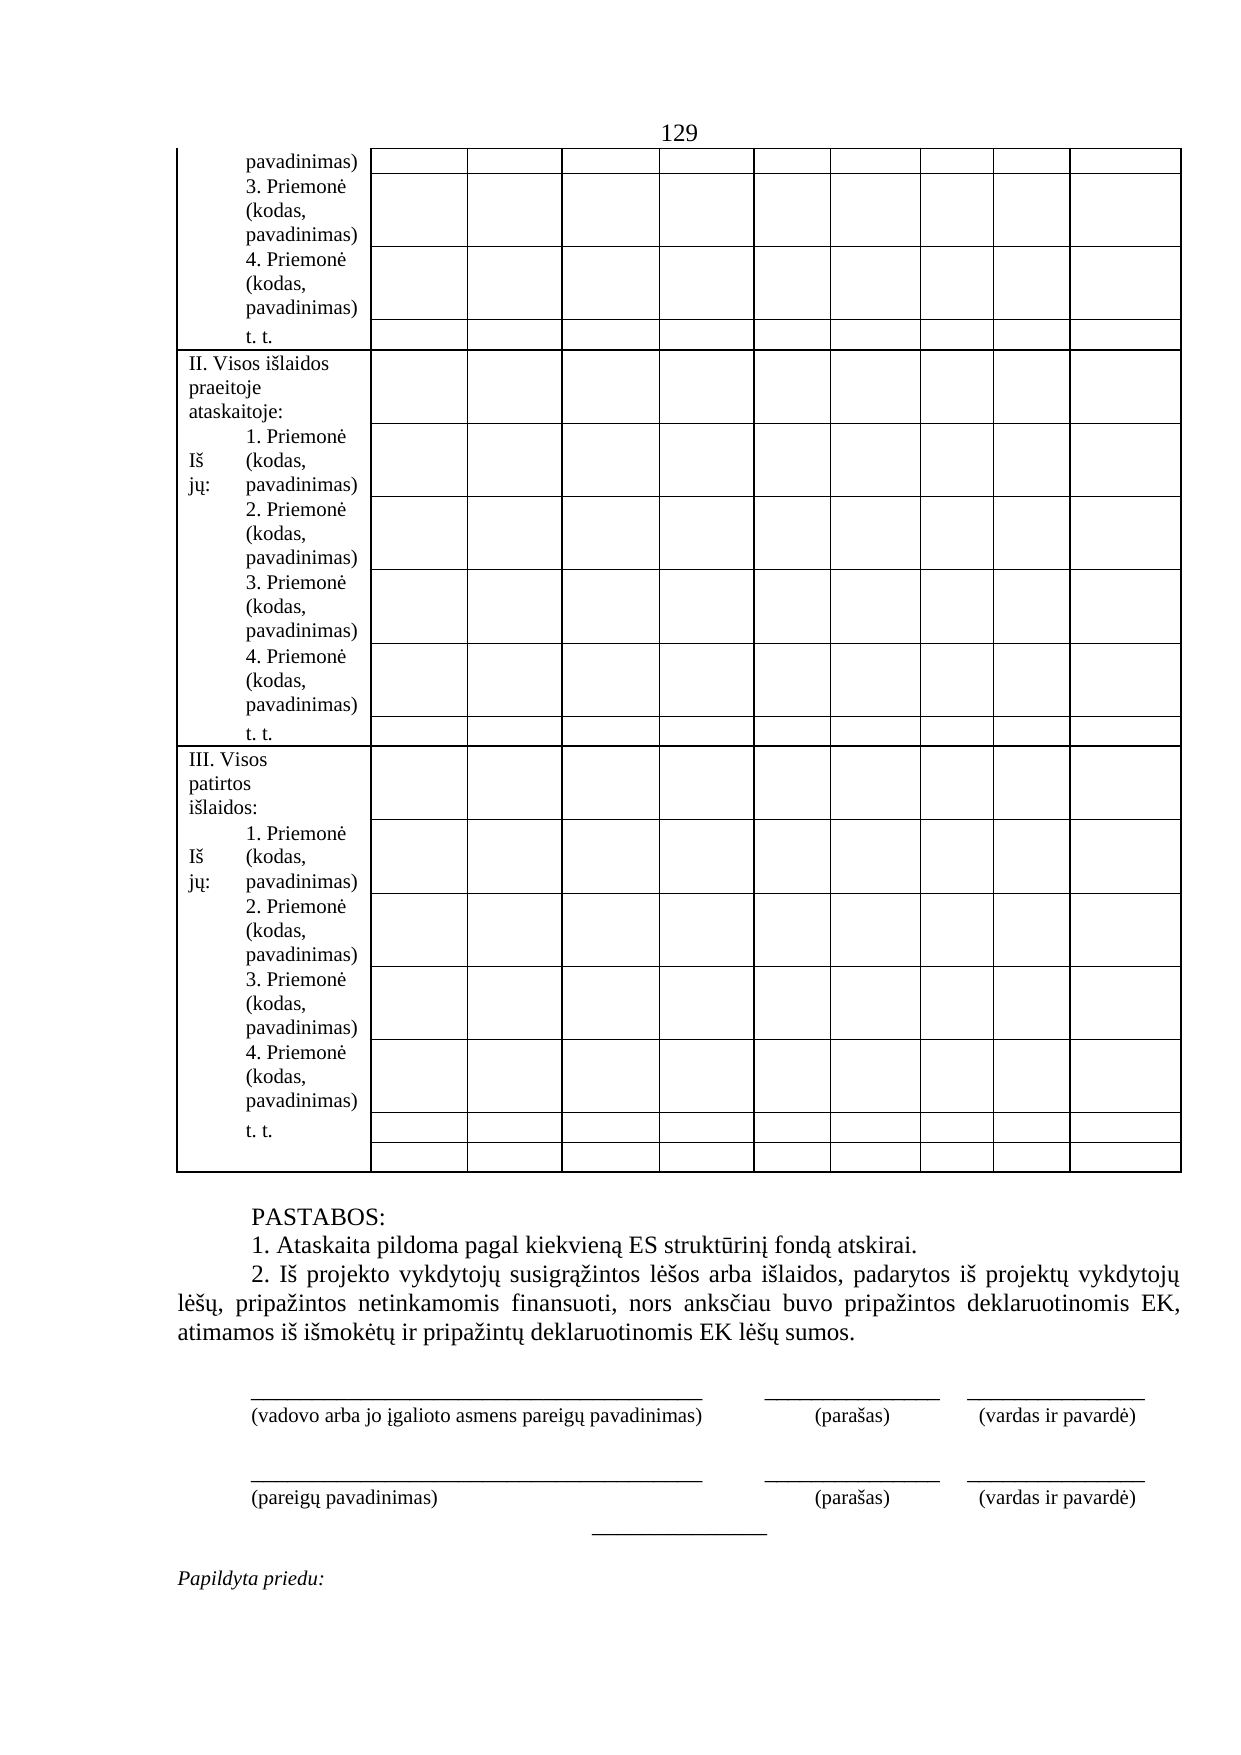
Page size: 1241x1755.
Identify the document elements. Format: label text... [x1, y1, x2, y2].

table_cell [468, 570, 561, 642]
table_cell Iš jų: [178, 819, 234, 893]
table_cell [563, 320, 659, 348]
table_cell [755, 149, 830, 173]
table_cell [831, 820, 920, 893]
table_cell [831, 149, 920, 173]
table_cell [921, 351, 993, 423]
table_cell [468, 424, 561, 496]
table_cell [372, 717, 467, 745]
table_cell [178, 148, 234, 173]
table_cell [831, 1113, 920, 1142]
table_cell [468, 644, 561, 716]
table_cell [563, 174, 659, 246]
table_cell [468, 1113, 561, 1142]
table_cell [921, 894, 993, 966]
table_cell [563, 149, 659, 173]
table_cell [755, 717, 830, 745]
table_cell [178, 496, 234, 569]
table_cell [660, 424, 753, 496]
table_cell [755, 351, 830, 423]
table_cell [468, 174, 561, 246]
table_cell Iš jų: [178, 423, 234, 496]
table_cell [994, 497, 1069, 569]
table_cell 1. Priemonė (kodas, pavadinimas) [234, 423, 370, 496]
table_cell [372, 247, 467, 319]
table_cell [831, 967, 920, 1039]
table_cell [921, 149, 993, 173]
table_cell [831, 320, 920, 348]
table_cell [563, 424, 659, 496]
table_cell [372, 320, 467, 348]
table_cell [921, 570, 993, 642]
table_cell [660, 149, 753, 173]
table_cell [1071, 174, 1180, 246]
table_cell [755, 644, 830, 716]
text (vadovo arba jo įgalioto asmens pareigų pavadinimas) (parašas) (vardas ir pavardė) [177, 1403, 1181, 1427]
table_cell [563, 1113, 659, 1142]
table_cell [755, 320, 830, 348]
table_cell [290, 1112, 322, 1142]
text PASTABOS: [177, 1202, 1181, 1231]
table_cell [563, 570, 659, 642]
table_cell [921, 1113, 993, 1142]
table_cell [563, 967, 659, 1039]
table_cell t. t. [234, 319, 290, 348]
table_cell [994, 894, 1069, 966]
table_cell [1071, 894, 1180, 966]
table_cell 4. Priemonė (kodas, pavadinimas) [234, 643, 370, 716]
table_cell [831, 497, 920, 569]
table_cell [468, 351, 561, 423]
table_cell [921, 497, 993, 569]
table_cell [755, 894, 830, 966]
table_cell [660, 351, 753, 423]
table_cell 3. Priemonė (kodas, pavadinimas) [234, 966, 370, 1039]
table_cell t. t. [234, 1112, 290, 1142]
table_cell [755, 967, 830, 1039]
table_cell [755, 570, 830, 642]
table_cell [372, 497, 467, 569]
table_cell III. Visos patirtos išlaidos: [178, 747, 322, 819]
table_cell [468, 320, 561, 348]
table_cell [1071, 967, 1180, 1039]
table_cell [563, 1143, 659, 1171]
table_cell [1071, 644, 1180, 716]
table_cell [178, 246, 234, 319]
table_cell [322, 1112, 370, 1142]
table_cell [921, 717, 993, 745]
table_cell [660, 320, 753, 348]
table_cell [322, 319, 370, 348]
table_cell [563, 894, 659, 966]
text 1. Ataskaita pildoma pagal kiekvieną ES struktūrinį fondą atskirai. [177, 1231, 1181, 1259]
table_cell [831, 247, 920, 319]
table_cell [921, 424, 993, 496]
table_cell [994, 717, 1069, 745]
table_cell [1071, 247, 1180, 319]
table_cell t. t. [234, 716, 290, 745]
table_cell [994, 1113, 1069, 1142]
table_cell [660, 174, 753, 246]
table_cell 2. Priemonė (kodas, pavadinimas) [234, 893, 370, 966]
table_cell [563, 820, 659, 893]
table_cell [563, 717, 659, 745]
table_cell [322, 747, 370, 819]
table_cell [468, 747, 561, 819]
table_cell [563, 644, 659, 716]
table_cell [831, 1143, 920, 1171]
table_cell [1071, 820, 1180, 893]
table_cell [755, 424, 830, 496]
table_cell [1071, 717, 1180, 745]
table_cell [755, 1040, 830, 1112]
table_cell [372, 967, 467, 1039]
table_cell [994, 570, 1069, 642]
table_cell [994, 1143, 1069, 1171]
table_cell [660, 820, 753, 893]
table_cell [921, 644, 993, 716]
table_cell [921, 1143, 993, 1171]
table_cell [563, 351, 659, 423]
table_cell [234, 1142, 290, 1171]
table_cell [994, 967, 1069, 1039]
table_cell [994, 747, 1069, 819]
table_cell [372, 820, 467, 893]
table_cell [831, 747, 920, 819]
table_cell [372, 424, 467, 496]
table_cell [563, 747, 659, 819]
table_cell [660, 1143, 753, 1171]
table_cell [563, 497, 659, 569]
table_cell [178, 716, 234, 745]
table_cell [290, 319, 322, 348]
table_cell [994, 424, 1069, 496]
table_cell [468, 149, 561, 173]
table_cell [831, 570, 920, 642]
table_cell [921, 747, 993, 819]
table_cell [660, 1113, 753, 1142]
table_cell [178, 1039, 234, 1112]
table_cell [1071, 320, 1180, 348]
table_cell [468, 967, 561, 1039]
table_cell [755, 497, 830, 569]
table_cell [994, 1040, 1069, 1112]
table_cell [755, 174, 830, 246]
table_cell [660, 717, 753, 745]
table_cell [1071, 1113, 1180, 1142]
table_cell 1. Priemonė (kodas, pavadinimas) [234, 819, 370, 893]
table_cell [660, 247, 753, 319]
table_cell [755, 747, 830, 819]
table_cell [1071, 747, 1180, 819]
table_cell [831, 894, 920, 966]
table_cell [1071, 424, 1180, 496]
table_cell [1071, 1143, 1180, 1171]
table_cell [372, 570, 467, 642]
table_cell [372, 149, 467, 173]
table_cell [660, 894, 753, 966]
table_cell [372, 747, 467, 819]
table_cell [290, 1142, 322, 1171]
table_cell [468, 247, 561, 319]
table_cell II. Visos išlaidos praeitoje ataskaitoje: [178, 351, 370, 423]
table_cell [994, 247, 1069, 319]
table_cell [660, 644, 753, 716]
table_cell [178, 893, 234, 966]
table_cell 4. Priemonė (kodas, pavadinimas) [234, 1039, 370, 1112]
table_cell [831, 351, 920, 423]
table_cell [178, 643, 234, 716]
table_cell [468, 820, 561, 893]
table_cell 2. Priemonė (kodas, pavadinimas) [234, 496, 370, 569]
table_cell [921, 967, 993, 1039]
table_cell [372, 894, 467, 966]
table_cell [372, 644, 467, 716]
table_cell [178, 569, 234, 642]
table_cell [994, 351, 1069, 423]
table_cell [994, 174, 1069, 246]
table_cell [468, 717, 561, 745]
table_cell [921, 820, 993, 893]
table_cell [178, 173, 234, 246]
table_cell pavadinimas) [234, 148, 370, 173]
table_cell [994, 320, 1069, 348]
table_cell [372, 1143, 467, 1171]
table_cell 3. Priemonė (kodas, pavadinimas) [234, 569, 370, 642]
table_cell [921, 247, 993, 319]
table_cell [1071, 351, 1180, 423]
table_cell [322, 1142, 370, 1171]
table_cell [372, 1113, 467, 1142]
text 2. Iš projekto vykdytojų susigrąžintos lėšos arba išlaidos, padarytos iš projektų vykdytojų lėšų, pripažintos netinkamomis finansuoti, nors anksčiau buvo pripažintos deklaruotinomis EK, atimamos iš išmokėtų ir pripažintų deklaruotinomis EK lėšų sumos. [177, 1259, 1181, 1346]
table_cell [1071, 497, 1180, 569]
table_cell [921, 1040, 993, 1112]
table_cell [372, 1040, 467, 1112]
table_cell [372, 351, 467, 423]
table_cell [468, 894, 561, 966]
table_cell [178, 1142, 234, 1171]
table_cell [755, 1113, 830, 1142]
table_cell [831, 424, 920, 496]
table_cell [831, 717, 920, 745]
table_cell 4. Priemonė (kodas, pavadinimas) [234, 246, 370, 319]
table_cell [178, 966, 234, 1039]
table_cell [660, 747, 753, 819]
table_cell [994, 644, 1069, 716]
table_cell [178, 1112, 234, 1142]
table_cell 3. Priemonė (kodas, pavadinimas) [234, 173, 370, 246]
table_cell [468, 1040, 561, 1112]
table_cell [994, 149, 1069, 173]
table_cell [755, 247, 830, 319]
table_cell [921, 174, 993, 246]
table_cell [1071, 149, 1180, 173]
table_cell [563, 1040, 659, 1112]
table_cell [372, 174, 467, 246]
table_cell [178, 319, 234, 348]
table_cell [994, 820, 1069, 893]
table_cell [660, 570, 753, 642]
table_cell [831, 1040, 920, 1112]
table_cell [921, 320, 993, 348]
table_cell [755, 820, 830, 893]
table_cell [831, 644, 920, 716]
table_cell [468, 1143, 561, 1171]
table_cell [755, 1143, 830, 1171]
text (pareigų pavadinimas) (parašas) (vardas ir pavardė) [177, 1485, 1181, 1509]
table_cell [563, 247, 659, 319]
table_cell [322, 716, 370, 745]
table_cell [660, 1040, 753, 1112]
table_cell [290, 716, 322, 745]
table_cell [1071, 570, 1180, 642]
table_cell [660, 497, 753, 569]
text ______________ [177, 1509, 1181, 1537]
table_cell [1071, 1040, 1180, 1112]
table_cell [660, 967, 753, 1039]
table_cell [468, 497, 561, 569]
text Papildyta priedu: [177, 1566, 1181, 1590]
table_cell [831, 174, 920, 246]
